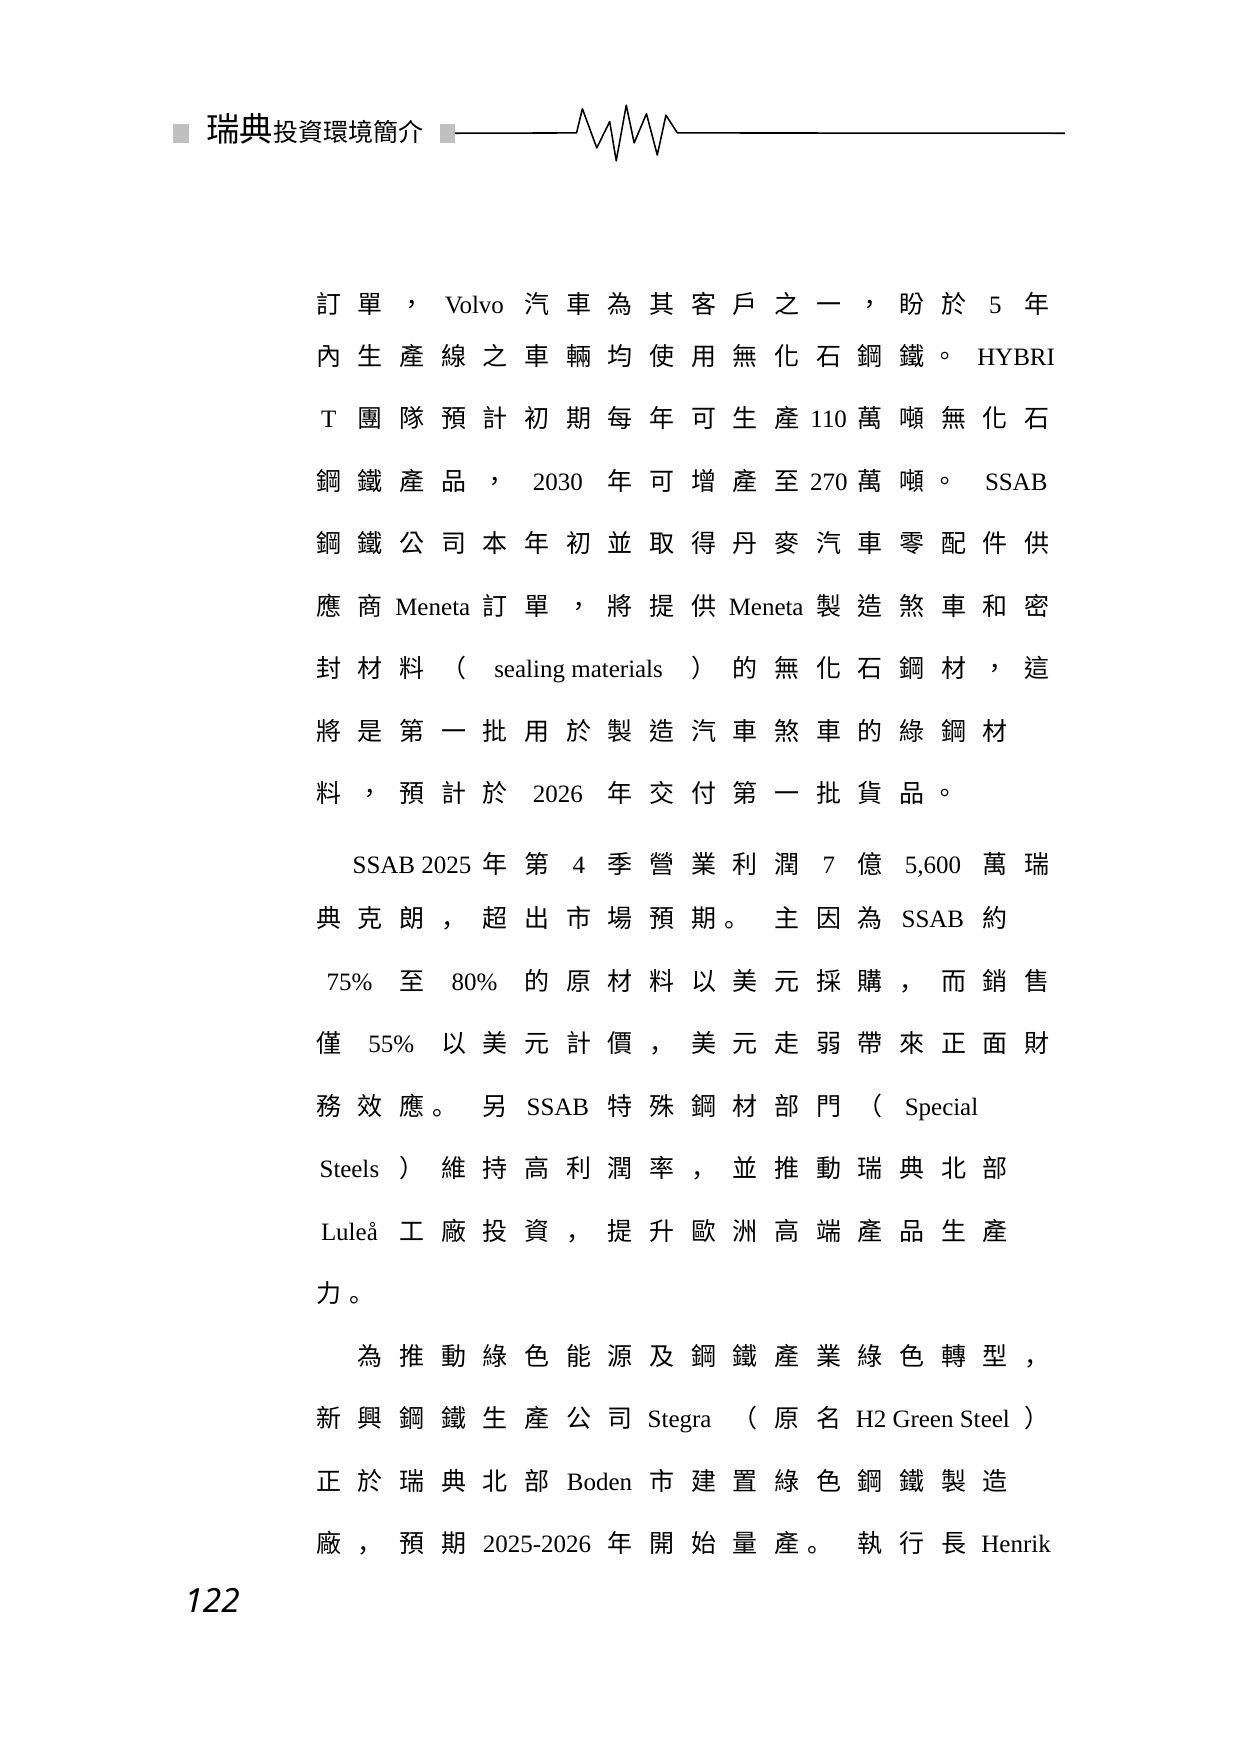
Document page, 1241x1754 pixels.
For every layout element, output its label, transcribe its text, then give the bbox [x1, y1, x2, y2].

text 訂單，Volvo汽車為其客戶之一，盼於5年內生產線之車輛均使用無化石鋼鐵。HYBRIT團隊預計初期每年可生產110萬噸無化石鋼鐵產品，2030年可增產至270萬噸。SSAB鋼鐵公司本年初並取得丹麥汽車零配件供應商Meneta訂單，將提供Meneta製造煞車和密封材料（sealing materials）的無化石鋼材，這將是第一批用於製造汽車煞車的綠鋼材料，預計於2026年交付第一批貨品。 [281, 250, 1058, 813]
text SSAB 2025年第4季營業利潤7億5,600萬瑞典克朗，超出市場預期。主因為SSAB約75%至80%的原材料以美元採購，而銷售僅55%以美元計價，美元走弱帶來正面財務效應。另SSAB特殊鋼材部門（Special Steels）維持高利潤率，並推動瑞典北部Luleå工廠投資，提升歐洲高端產品生產力。 [281, 813, 1058, 1313]
text 為推動綠色能源及鋼鐵產業綠色轉型，新興鋼鐵生產公司Stegra （原名H2 Green Steel）正於瑞典北部Boden市建置綠色鋼鐵製造廠，預期2025-2026年開始量產。執行長Henrik [281, 1313, 1058, 1563]
